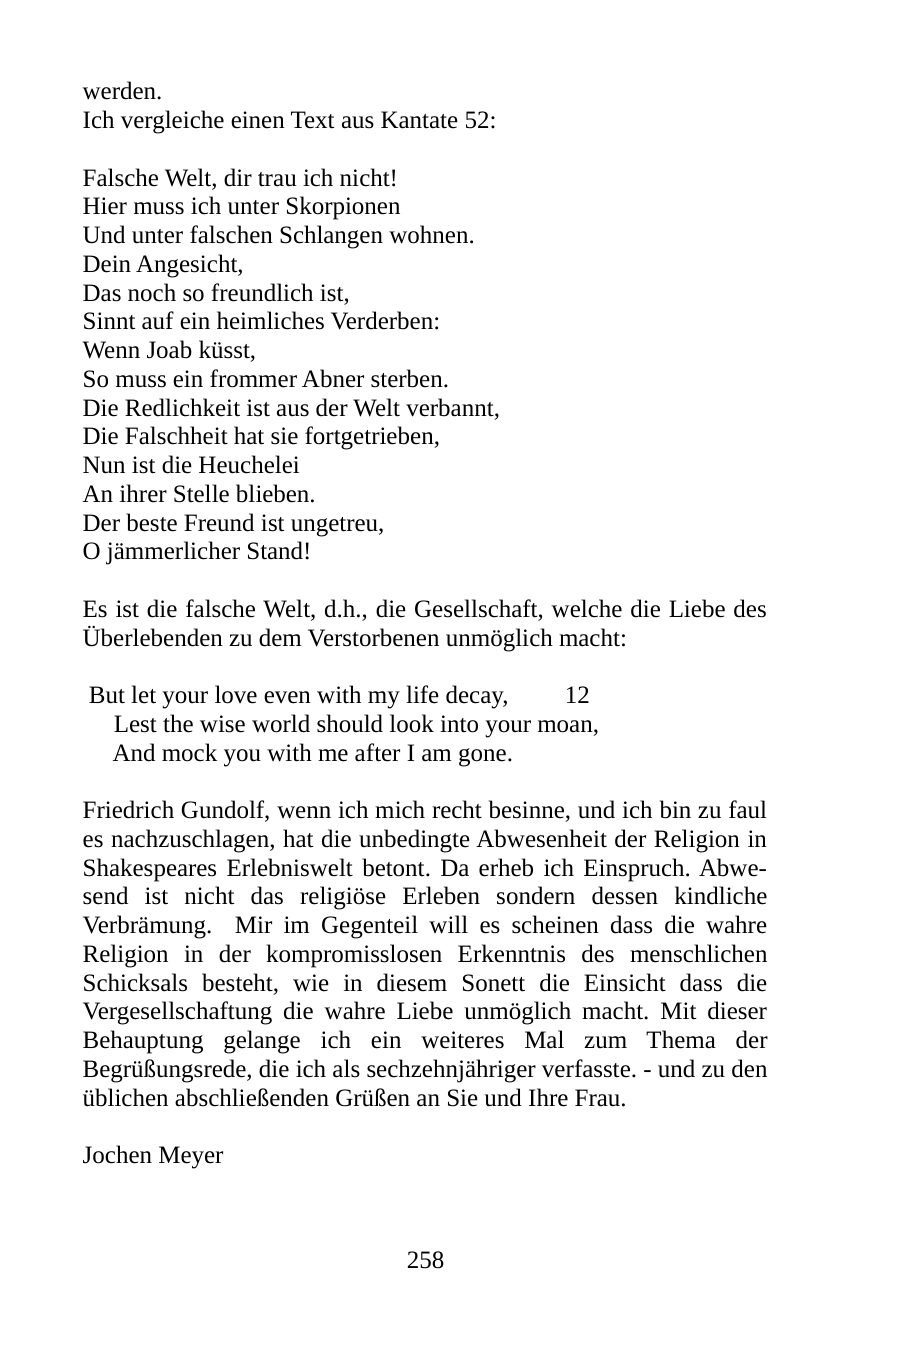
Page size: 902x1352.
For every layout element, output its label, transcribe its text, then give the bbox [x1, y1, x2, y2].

text Es ist die falsche Welt, d.h., die Gesellschaft, welche die Liebe des Überlebenden zu dem Verstorbenen unmöglich macht: [82, 594, 768, 651]
text Falsche Welt, dir trau ich nicht! [82, 163, 768, 191]
text Ich vergleiche einen Text aus Kantate 52: [82, 105, 768, 134]
text Die Falschheit hat sie fortgetrieben, [82, 421, 768, 450]
text O jämmerlicher Stand! [82, 536, 768, 565]
text Die Redlichkeit ist aus der Welt verbannt, [82, 393, 768, 421]
text Das noch so freundlich ist, [82, 278, 768, 306]
text An ihrer Stelle blieben. [82, 479, 768, 508]
text Friedrich Gundolf, wenn ich mich recht besinne, und ich bin zu faul es nachzuschlagen, hat die unbedingte Abwesenheit der Religion in Shakespeares Erlebniswelt betont. Da erheb ich Einspruch. Abwe-send ist nicht das religiöse Erleben sondern dessen kindliche Verbrämung. Mir im Gegenteil will es scheinen dass die wahre Religion in der kompromisslosen Erkenntnis des menschlichen Schicksals besteht, wie in diesem Sonett die Einsicht dass die Vergesellschaftung die wahre Liebe unmöglich macht. Mit dieser Behauptung gelange ich ein weiteres Mal zum Thema der Begrüßungsrede, die ich als sechzehnjähriger verfasste. - und zu den üblichen abschließenden Grüßen an Sie und Ihre Frau. [82, 795, 768, 1111]
text Dein Angesicht, [82, 249, 768, 278]
text Hier muss ich unter Skorpionen [82, 191, 768, 220]
text But let your love even with my life decay, 12 [82, 680, 768, 709]
text Sinnt auf ein heimliches Verderben: [82, 306, 768, 335]
text werden. [82, 76, 768, 105]
text Und unter falschen Schlangen wohnen. [82, 220, 768, 249]
text Der beste Freund ist ungetreu, [82, 508, 768, 536]
text Lest the wise world should look into your moan, [82, 709, 768, 738]
text Wenn Joab küsst, [82, 335, 768, 364]
text And mock you with me after I am gone. [82, 738, 768, 766]
text Nun ist die Heuchelei [82, 450, 768, 479]
text Jochen Meyer [82, 1140, 768, 1169]
text So muss ein frommer Abner sterben. [82, 364, 768, 393]
